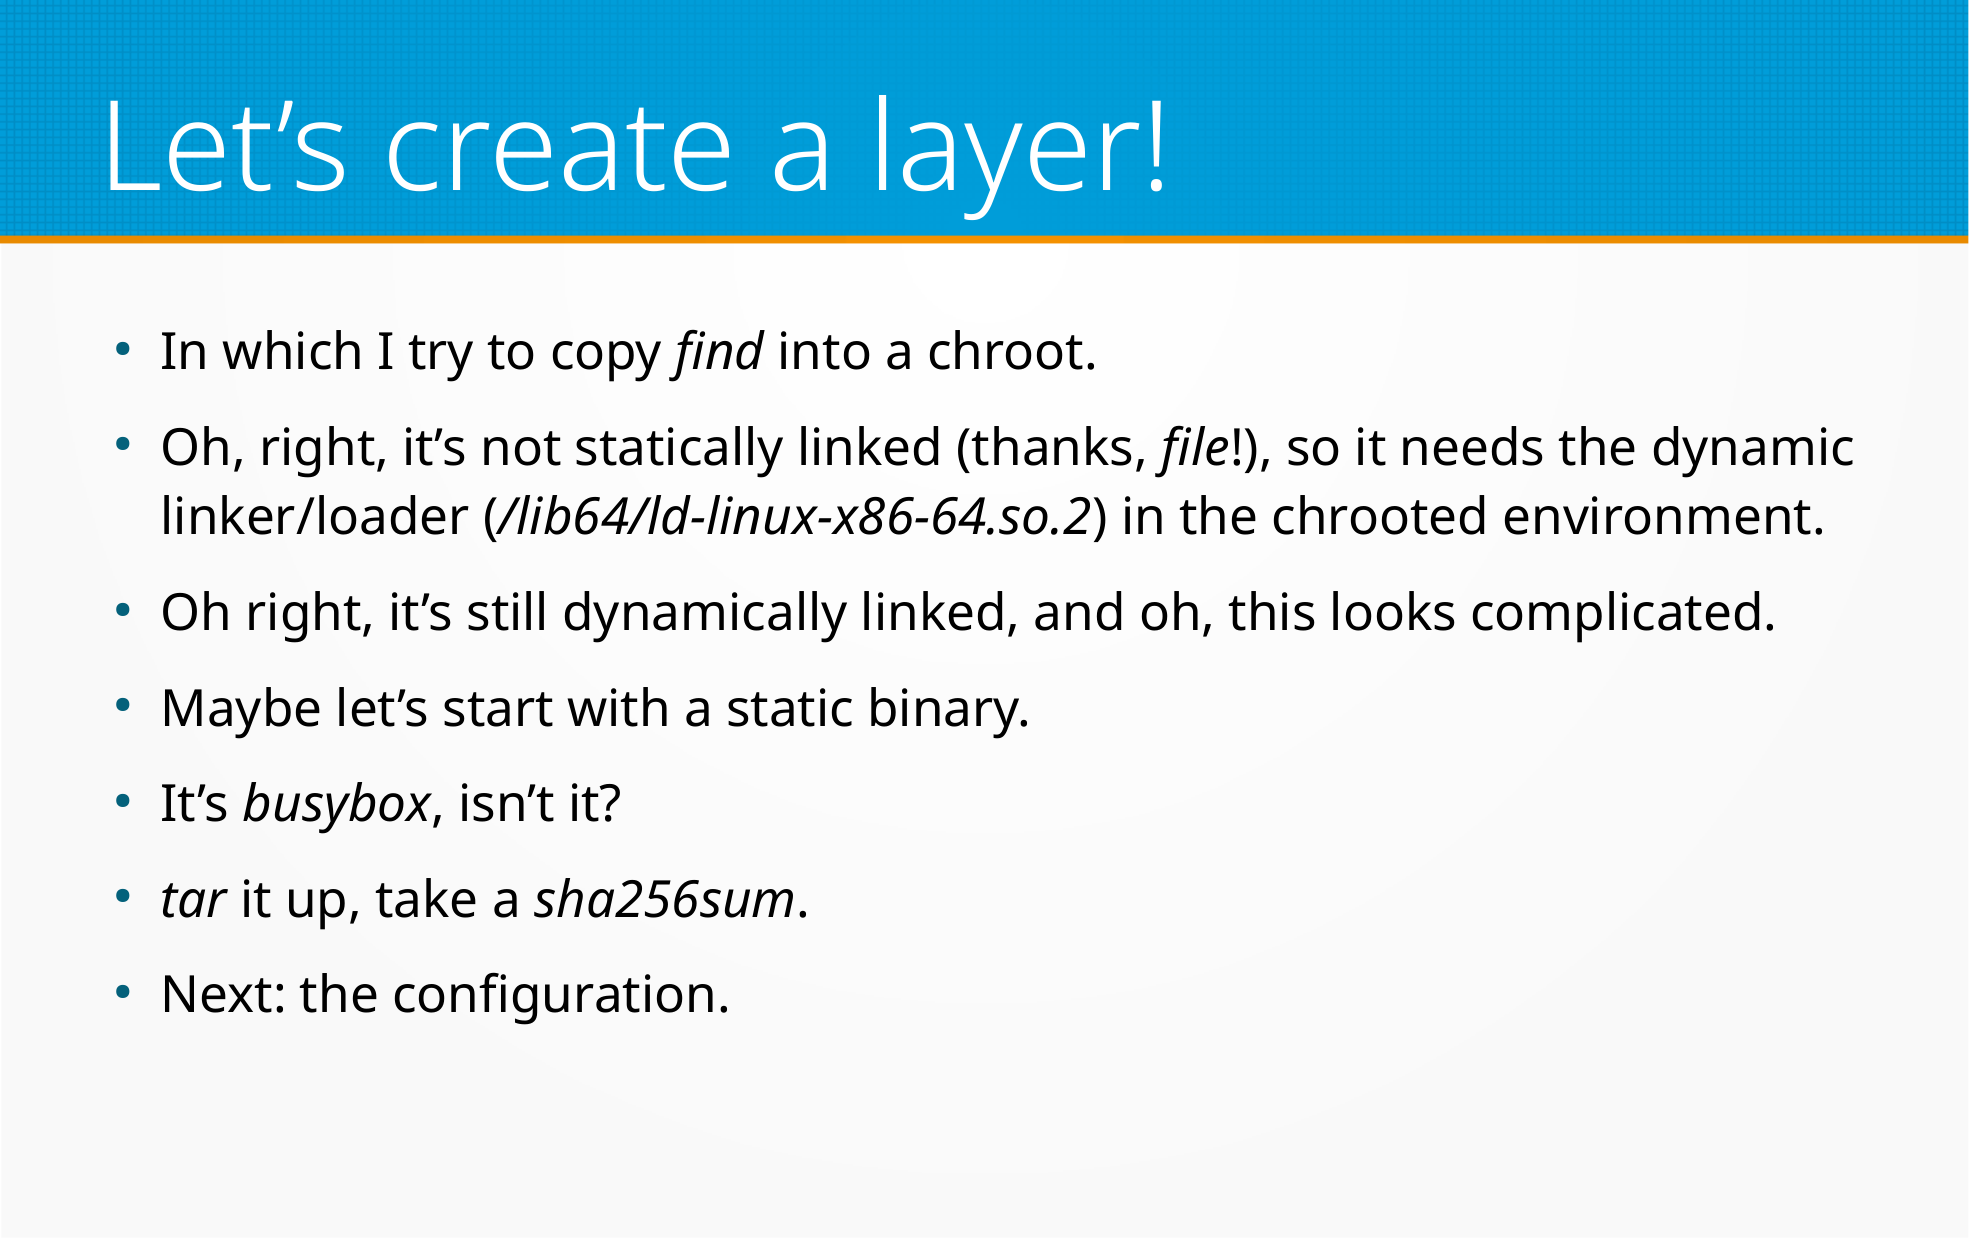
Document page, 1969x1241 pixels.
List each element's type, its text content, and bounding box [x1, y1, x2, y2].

title Let’s create a layer! [98, 19, 1870, 227]
picture [0, 236, 1969, 1241]
list In which I try to copy find into a chroot. Oh, right, it’s not statically linked (thanks, file!), so it needs the dynamic linker/loader (/lib64/ld-linux-x86-64.so.2) in the chrooted environment. Oh right, it’s still dynamically linked, and oh, this looks complicated. Maybe let’s start with a static binary. It’s busybox, isn’t it? tar it up, take a sha256sum. Next: the configuration. [98, 315, 1861, 1081]
